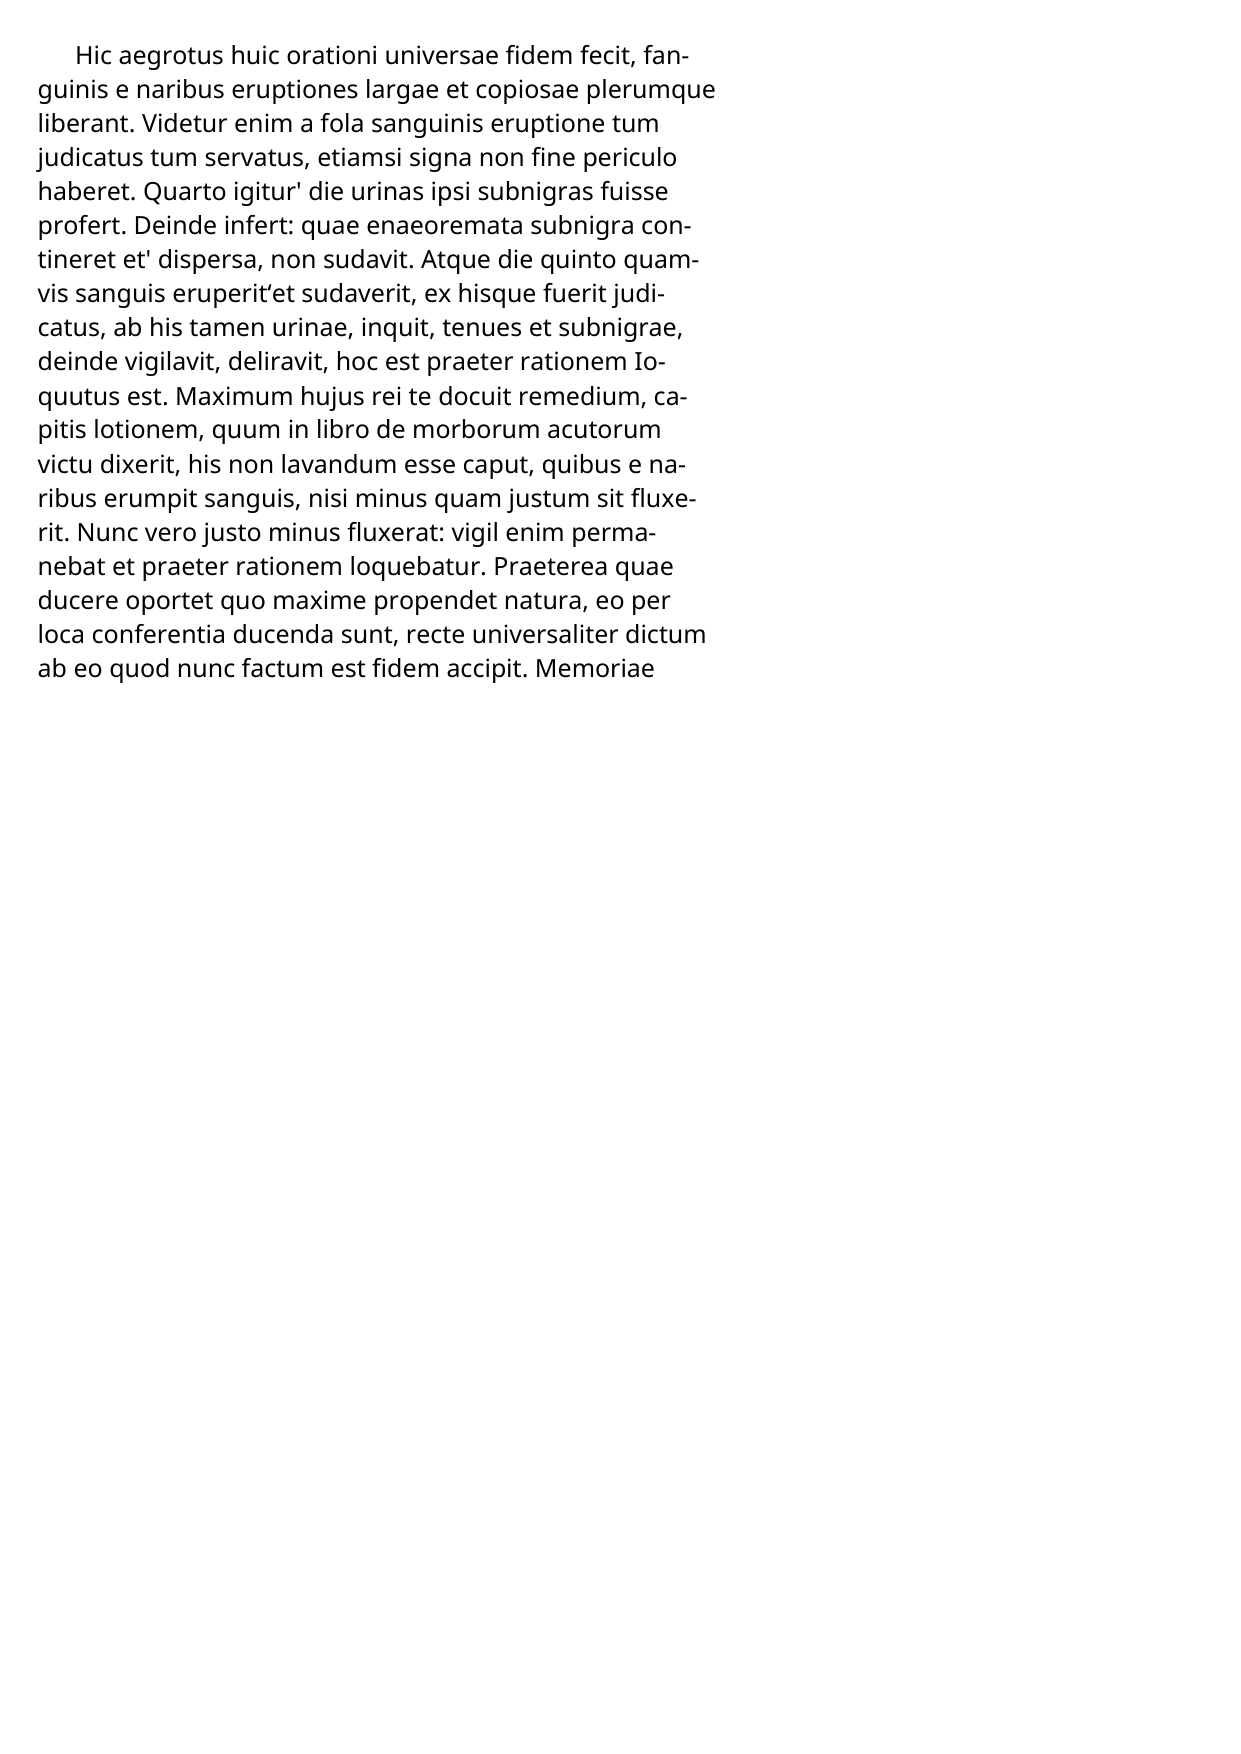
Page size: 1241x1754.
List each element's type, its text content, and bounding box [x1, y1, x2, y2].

text Hic aegrotus huic orationi universae fidem fecit, fan- guinis e naribus eruptiones largae et copiosae plerumque liberant. Videtur enim a fola sanguinis eruptione tum judicatus tum servatus, etiamsi signa non fine periculo haberet. Quarto igitur' die urinas ipsi subnigras fuisse profert. Deinde infert: quae enaeoremata subnigra con- tineret et' dispersa, non sudavit. Atque die quinto quam- vis sanguis eruperit‘et sudaverit, ex hisque fuerit judi- catus, ab his tamen urinae, inquit, tenues et subnigrae, deinde vigilavit, deliravit, hoc est praeter rationem Io- quutus est. Maximum hujus rei te docuit remedium, ca- pitis lotionem, quum in libro de morborum acutorum victu dixerit, his non lavandum esse caput, quibus e na- ribus erumpit sanguis, nisi minus quam justum sit fluxe- rit. Nunc vero justo minus fluxerat: vigil enim perma- nebat et praeter rationem loquebatur. Praeterea quae ducere oportet quo maxime propendet natura, eo per loca conferentia ducenda sunt, recte universaliter dictum ab eo quod nunc factum est fidem accipit. Memoriae [37, 37, 1203, 685]
